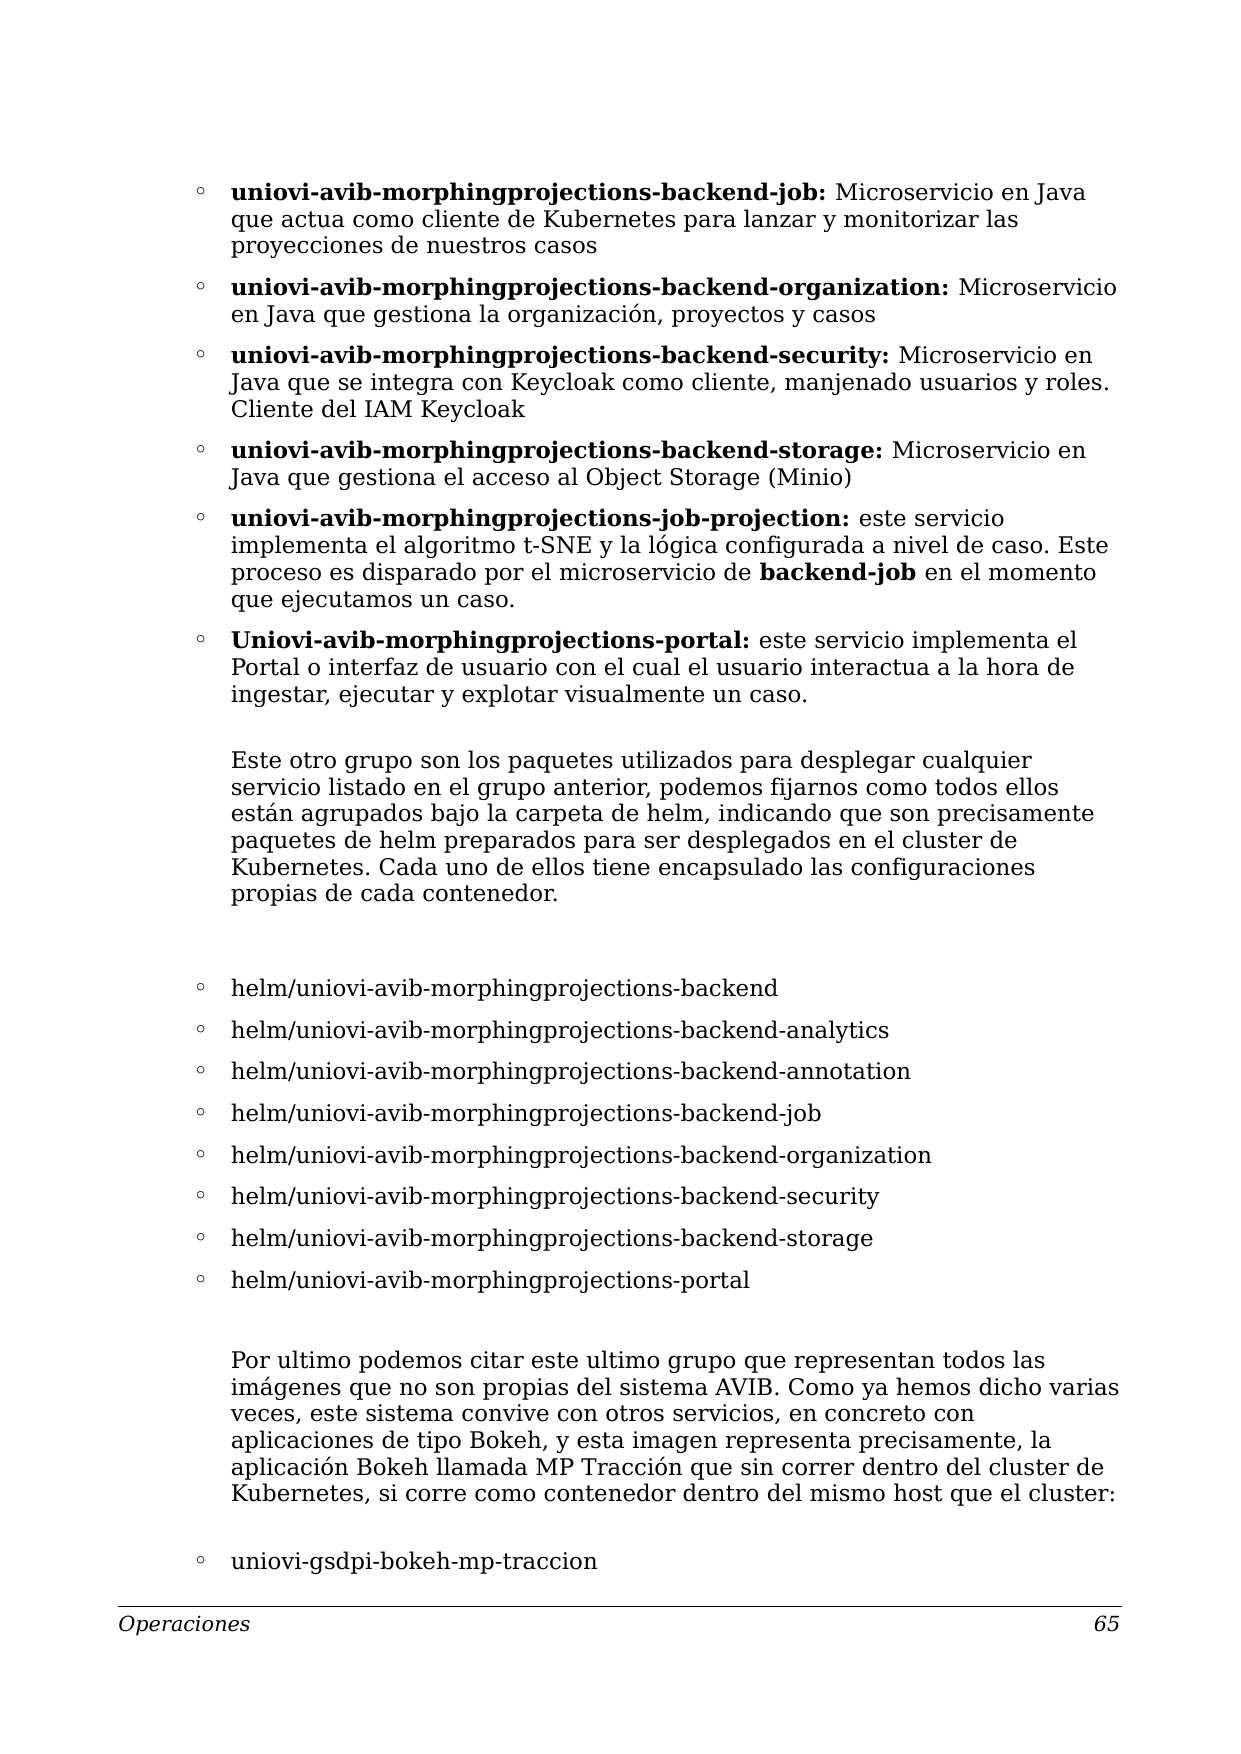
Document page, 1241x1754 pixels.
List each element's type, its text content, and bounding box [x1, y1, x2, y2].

list Este otro grupo son los paquetes utilizados para desplegar cualquier servicio listado en el grupo anterior, podemos fijarnos como todos ellos están agrupados bajo la carpeta de helm, indicando que son precisamente paquetes de helm preparados para ser desplegados en el cluster de Kubernetes. Cada uno de ellos tiene encapsulado las configuraciones propias de cada contenedor. [193, 747, 1122, 961]
list uniovi-avib-morphingprojections-backend-job: Microservicio en Java que actua como cliente de Kubernetes para lanzar y monitorizar las proyecciones de nuestros casos [193, 177, 1122, 259]
list helm/uniovi-avib-morphingprojections-backend-security [193, 1181, 1122, 1211]
list helm/uniovi-avib-morphingprojections-backend-storage [193, 1223, 1122, 1252]
list helm/uniovi-avib-morphingprojections-portal Por ultimo podemos citar este ultimo grupo que representan todos las imágenes que no son propias del sistema AVIB. Como ya hemos dicho varias veces, este sistema convive con otros servicios, en concreto con aplicaciones de tipo Bokeh, y esta imagen representa precisamente, la aplicación Bokeh llamada MP Tracción que sin correr dentro del cluster de Kubernetes, si corre como contenedor dentro del mismo host que el cluster: [193, 1265, 1122, 1534]
list helm/uniovi-avib-morphingprojections-backend [193, 973, 1122, 1002]
list uniovi-avib-morphingprojections-job-projection: este servicio implementa el algoritmo t-SNE y la lógica configurada a nivel de caso. Este proceso es disparado por el microservicio de backend-job en el momento que ejecutamos un caso. [193, 503, 1122, 613]
list helm/uniovi-avib-morphingprojections-backend-job [193, 1098, 1122, 1127]
list helm/uniovi-avib-morphingprojections-backend-analytics [193, 1015, 1122, 1044]
list helm/uniovi-avib-morphingprojections-backend-organization [193, 1140, 1122, 1169]
list uniovi-avib-morphingprojections-backend-storage: Microservicio en Java que gestiona el acceso al Object Storage (Minio) [193, 435, 1122, 491]
list uniovi-avib-morphingprojections-backend-security: Microservicio en Java que se integra con Keycloak como cliente, manjenado usuarios y roles. Cliente del IAM Keycloak [193, 340, 1122, 423]
list uniovi-gsdpi-bokeh-mp-traccion [193, 1546, 1122, 1576]
list uniovi-avib-morphingprojections-backend-organization: Microservicio en Java que gestiona la organización, proyectos y casos [193, 272, 1122, 328]
list Uniovi-avib-morphingprojections-portal: este servicio implementa el Portal o interfaz de usuario con el cual el usuario interactua a la hora de ingestar, ejecutar y explotar visualmente un caso. [193, 625, 1122, 735]
list helm/uniovi-avib-morphingprojections-backend-annotation [193, 1056, 1122, 1086]
